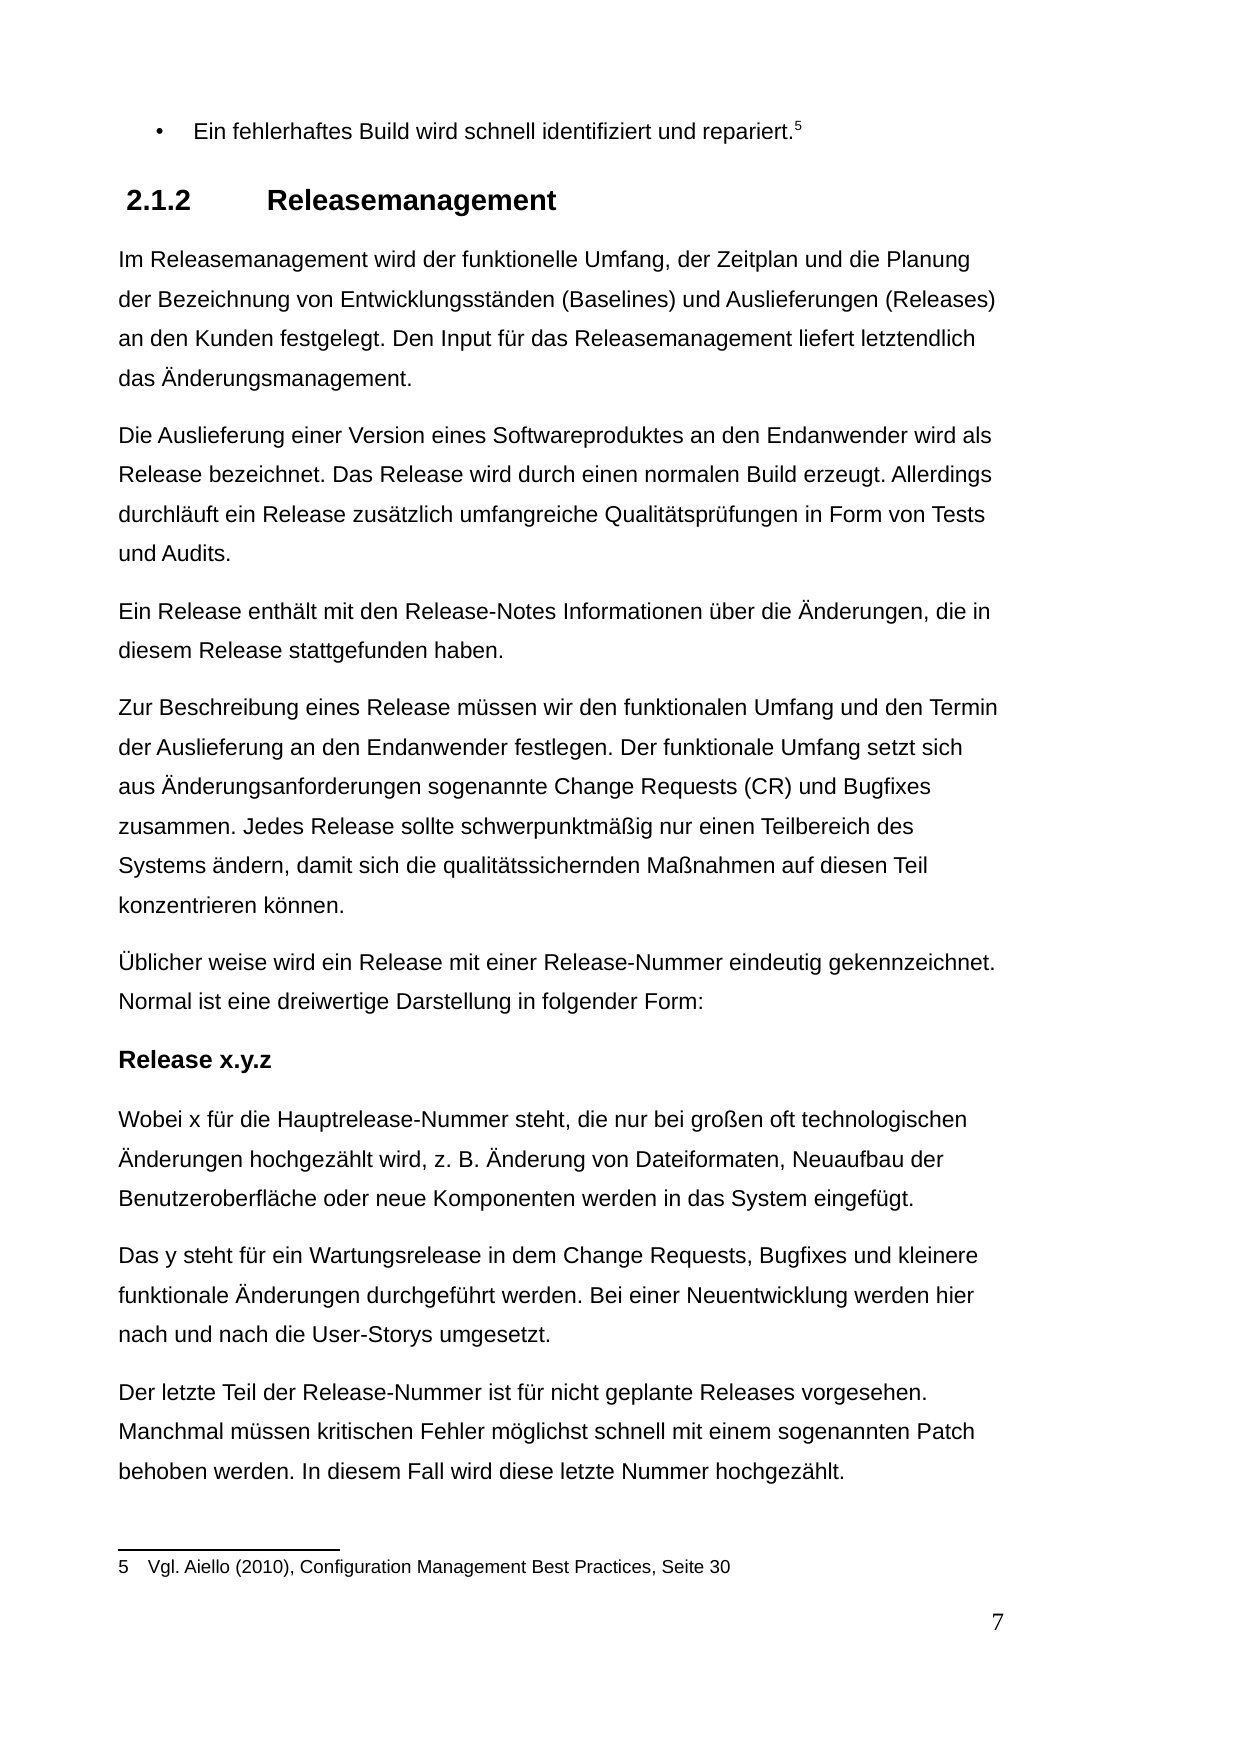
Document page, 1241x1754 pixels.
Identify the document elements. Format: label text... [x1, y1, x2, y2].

text Üblicher weise wird ein Release mit einer Release-Nummer eindeutig gekennzeichnet. Normal ist eine dreiwertige Darstellung in folgender Form: [118, 949, 1004, 1015]
list Vgl. Aiello (2010), Configuration Management Best Practices, Seite 30 [118, 1556, 1004, 1578]
text Zur Beschreibung eines Release müssen wir den funktionalen Umfang und den Termin der Auslieferung an den Endanwender festlegen. Der funktionale Umfang setzt sich aus Änderungsanforderungen sogenannte Change Requests (CR) und Bugfixes zusammen. Jedes Release sollte schwerpunktmäßig nur einen Teilbereich des Systems ändern, damit sich die qualitätssichernden Maßnahmen auf diesen Teil konzentrieren können. [118, 694, 1004, 918]
text Release x.y.z [118, 1046, 1004, 1074]
text Ein Release enthält mit den Release-Notes Informationen über die Änderungen, die in diesem Release stattgefunden haben. [118, 598, 1004, 663]
subtitle Releasemanagement [118, 183, 1004, 216]
text Wobei x für die Hauptrelease-Nummer steht, die nur bei großen oft technologischen Änderungen hochgezählt wird, z. B. Änderung von Dateiformaten, Neuaufbau der Benutzeroberfläche oder neue Komponenten werden in das System eingefügt. [118, 1106, 1004, 1212]
text Das y steht für ein Wartungsrelease in dem Change Requests, Bugfixes und kleinere funktionale Änderungen durchgeführt werden. Bei einer Neuentwicklung werden hier nach und nach die User-Storys umgesetzt. [118, 1242, 1004, 1348]
text Im Releasemanagement wird der funktionelle Umfang, der Zeitplan und die Planung der Bezeichnung von Entwicklungsständen (Baselines) und Auslieferungen (Releases) an den Kunden festgelegt. Den Input für das Releasemanagement liefert letztendlich das Änderungsmanagement. [118, 246, 1004, 391]
text Der letzte Teil der Release-Nummer ist für nicht geplante Releases vorgesehen. Manchmal müssen kritischen Fehler möglichst schnell mit einem sogenannten Patch behoben werden. In diesem Fall wird diese letzte Nummer hochgezählt. [118, 1379, 1004, 1484]
list Ein fehlerhaftes Build wird schnell identifiziert und repariert. [156, 118, 1004, 144]
text Die Auslieferung einer Version eines Softwareproduktes an den Endanwender wird als Release bezeichnet. Das Release wird durch einen normalen Build erzeugt. Allerdings durchläuft ein Release zusätzlich umfangreiche Qualitätsprüfungen in Form von Tests und Audits. [118, 422, 1004, 567]
